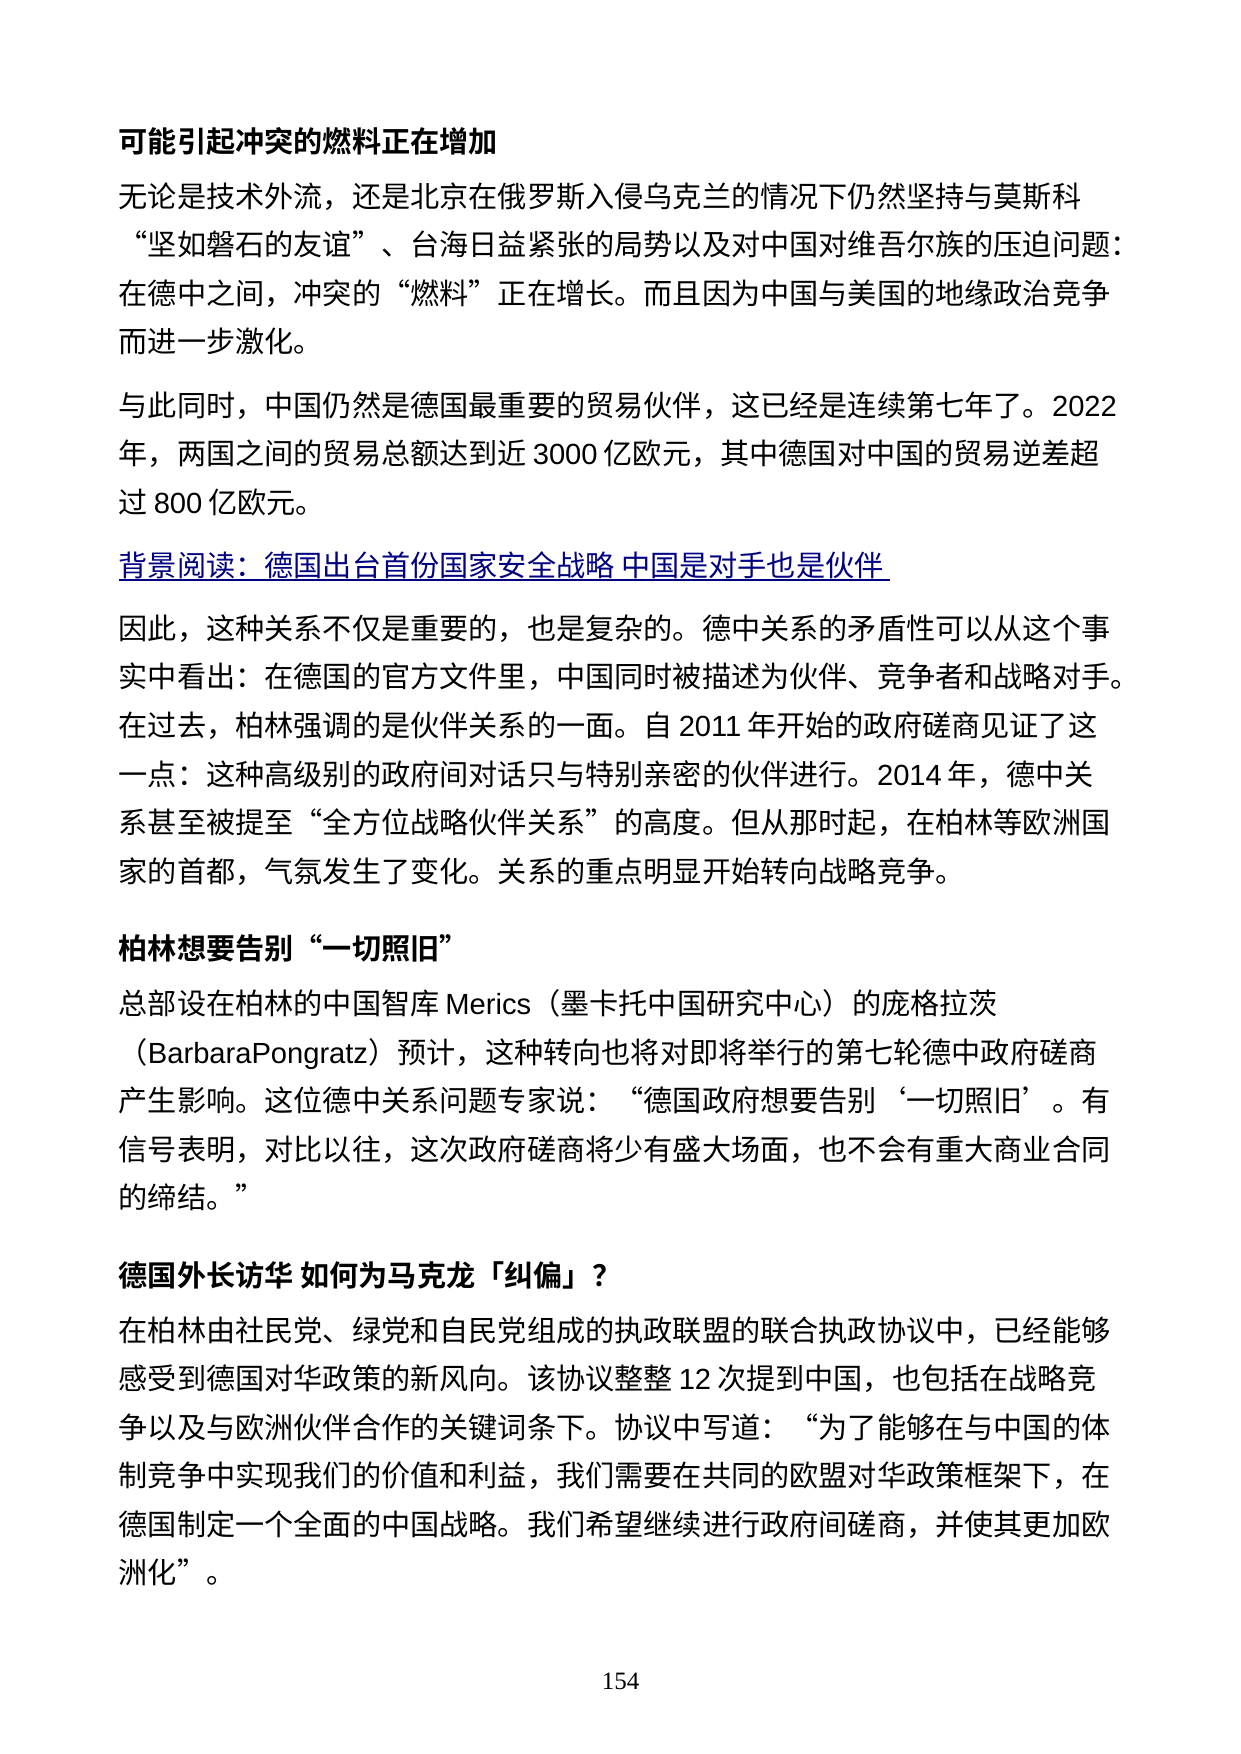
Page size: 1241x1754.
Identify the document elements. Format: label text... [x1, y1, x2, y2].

subtitle 可能引起冲突的燃料正在增加 [118, 118, 1122, 161]
subtitle 柏林想要告别“一切照旧” [118, 926, 1122, 968]
text 总部设在柏林的中国智库Merics（墨卡托中国研究中心）的庞格拉茨（BarbaraPongratz）预计，这种转向也将对即将举行的第七轮德中政府磋商产生影响。这位德中关系问题专家说：“德国政府想要告别‘一切照旧’。有信号表明，对比以往，这次政府磋商将少有盛大场面，也不会有重大商业合同的缔结。” [118, 981, 1122, 1217]
text 背景阅读：德国出台首份国家安全战略 中国是对手也是伙伴 [118, 542, 1122, 584]
text 在柏林由社民党、绿党和自民党组成的执政联盟的联合执政协议中，已经能够感受到德国对华政策的新风向。该协议整整12次提到中国，也包括在战略竞争以及与欧洲伙伴合作的关键词条下。协议中写道：“为了能够在与中国的体制竞争中实现我们的价值和利益，我们需要在共同的欧盟对华政策框架下，在德国制定一个全面的中国战略。我们希望继续进行政府间磋商，并使其更加欧洲化”。 [118, 1307, 1122, 1592]
text 因此，这种关系不仅是重要的，也是复杂的。德中关系的矛盾性可以从这个事实中看出：在德国的官方文件里，中国同时被描述为伙伴、竞争者和战略对手。在过去，柏林强调的是伙伴关系的一面。自2011年开始的政府磋商见证了这一点：这种高级别的政府间对话只与特别亲密的伙伴进行。2014年，德中关系甚至被提至“全方位战略伙伴关系”的高度。但从那时起，在柏林等欧洲国家的首都，气氛发生了变化。关系的重点明显开始转向战略竞争。 [118, 605, 1122, 890]
text 与此同时，中国仍然是德国最重要的贸易伙伴，这已经是连续第七年了。2022年，两国之间的贸易总额达到近3000亿欧元，其中德国对中国的贸易逆差超过800亿欧元。 [118, 382, 1122, 521]
text 无论是技术外流，还是北京在俄罗斯入侵乌克兰的情况下仍然坚持与莫斯科“坚如磐石的友谊”、台海日益紧张的局势以及对中国对维吾尔族的压迫问题：在德中之间，冲突的“燃料”正在增长。而且因为中国与美国的地缘政治竞争而进一步激化。 [118, 173, 1122, 361]
subtitle 德国外长访华 如何为马克龙「纠偏」？ [118, 1252, 1122, 1295]
